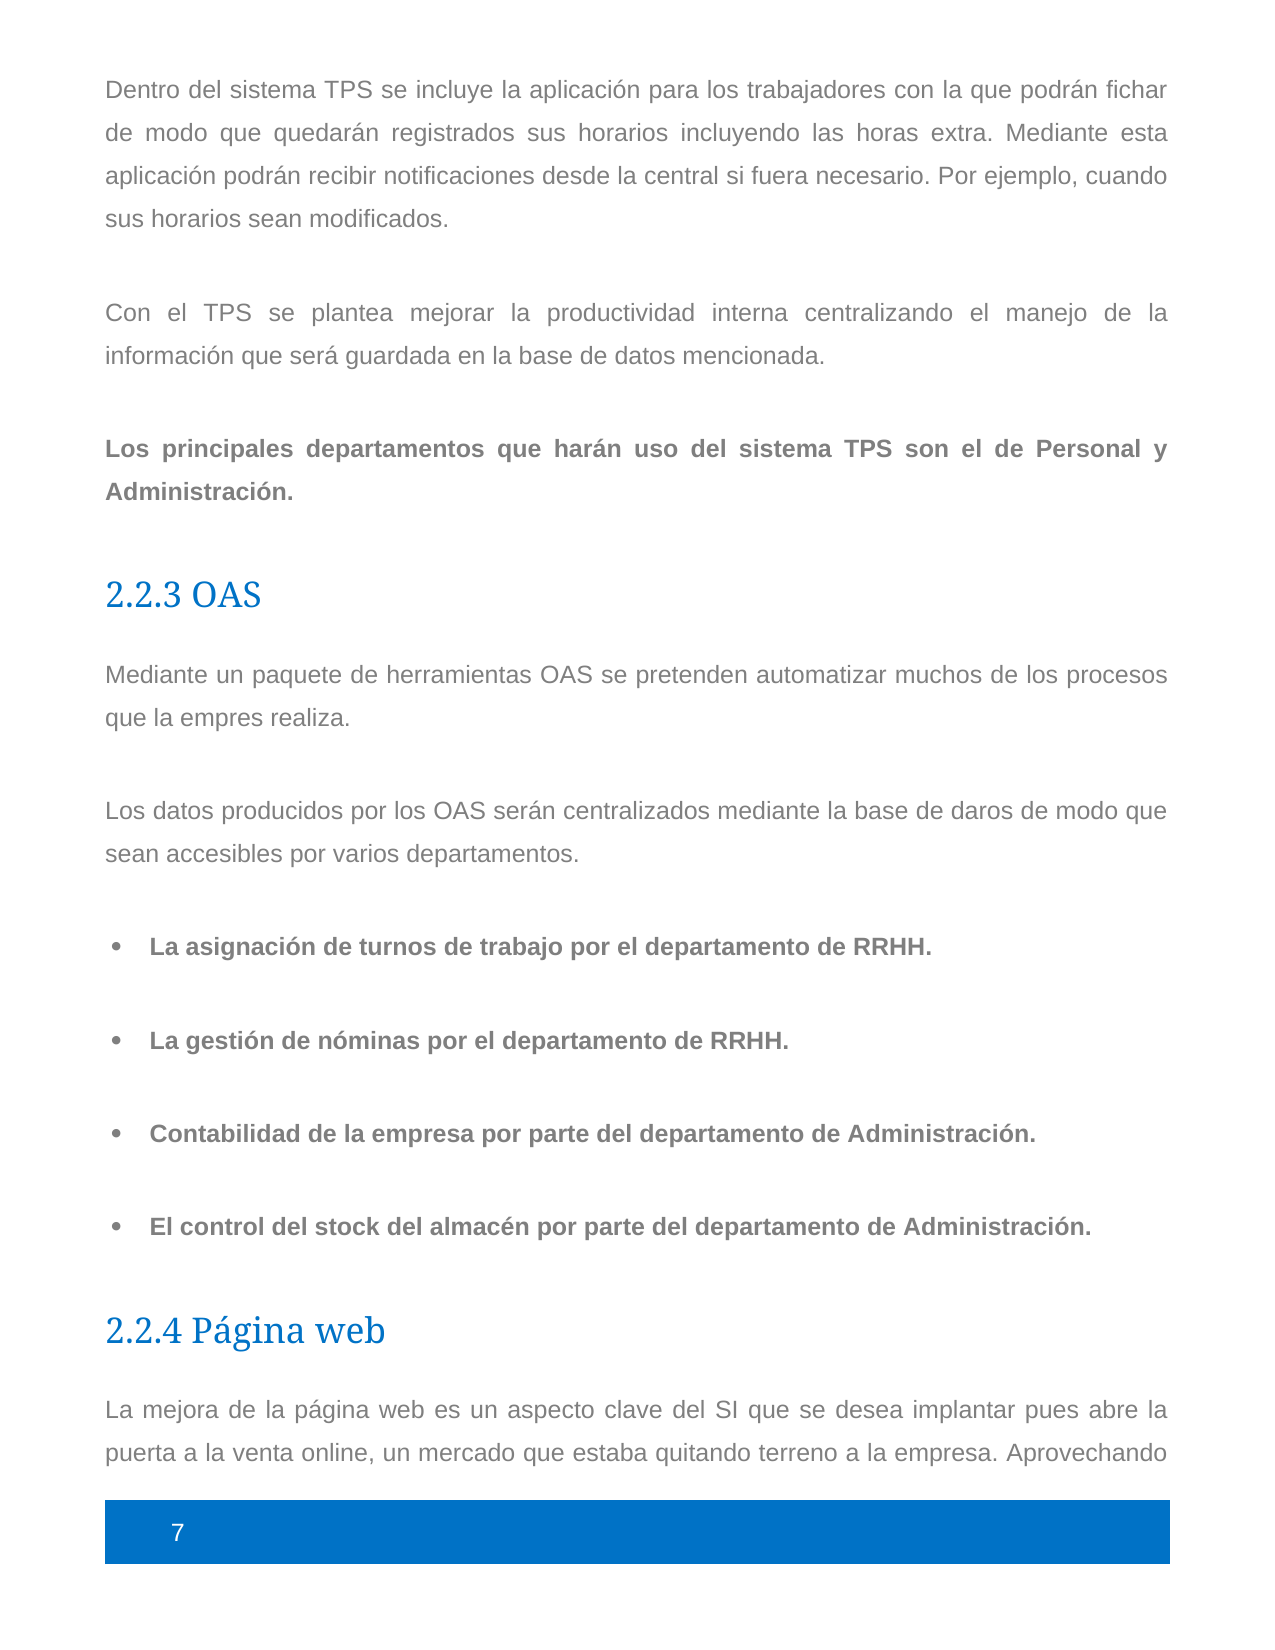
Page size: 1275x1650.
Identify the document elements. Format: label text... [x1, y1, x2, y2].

text Mediante un paquete de herramientas OAS se pretenden automatizar muchos de los procesos que la empres realiza. [105, 660, 1170, 732]
text Los principales departamentos que harán uso del sistema TPS son el de Personal y Administración. [105, 434, 1170, 506]
list La gestión de nóminas por el departamento de RRHH. [112, 1026, 1170, 1054]
list La asignación de turnos de trabajo por el departamento de RRHH. [112, 932, 1170, 961]
subtitle 2.2.3 OAS [105, 570, 1170, 618]
list El control del stock del almacén por parte del departamento de Administración. [112, 1212, 1170, 1241]
list Contabilidad de la empresa por parte del departamento de Administración. [112, 1119, 1170, 1148]
subtitle 2.2.4 Página web [105, 1305, 1170, 1353]
text Con el TPS se plantea mejorar la productividad interna centralizando el manejo de la información que será guardada en la base de datos mencionada. [105, 297, 1170, 369]
text La mejora de la página web es un aspecto clave del SI que se desea implantar pues abre la puerta a la venta online, un mercado que estaba quitando terreno a la empresa. Aprovechando [105, 1395, 1170, 1467]
text Dentro del sistema TPS se incluye la aplicación para los trabajadores con la que podrán fichar de modo que quedarán registrados sus horarios incluyendo las horas extra. Mediante esta aplicación podrán recibir notificaciones desde la central si fuera necesario. Por ejemplo, cuando sus horarios sean modificados. [105, 75, 1170, 233]
text Los datos producidos por los OAS serán centralizados mediante la base de daros de modo que sean accesibles por varios departamentos. [105, 796, 1170, 868]
